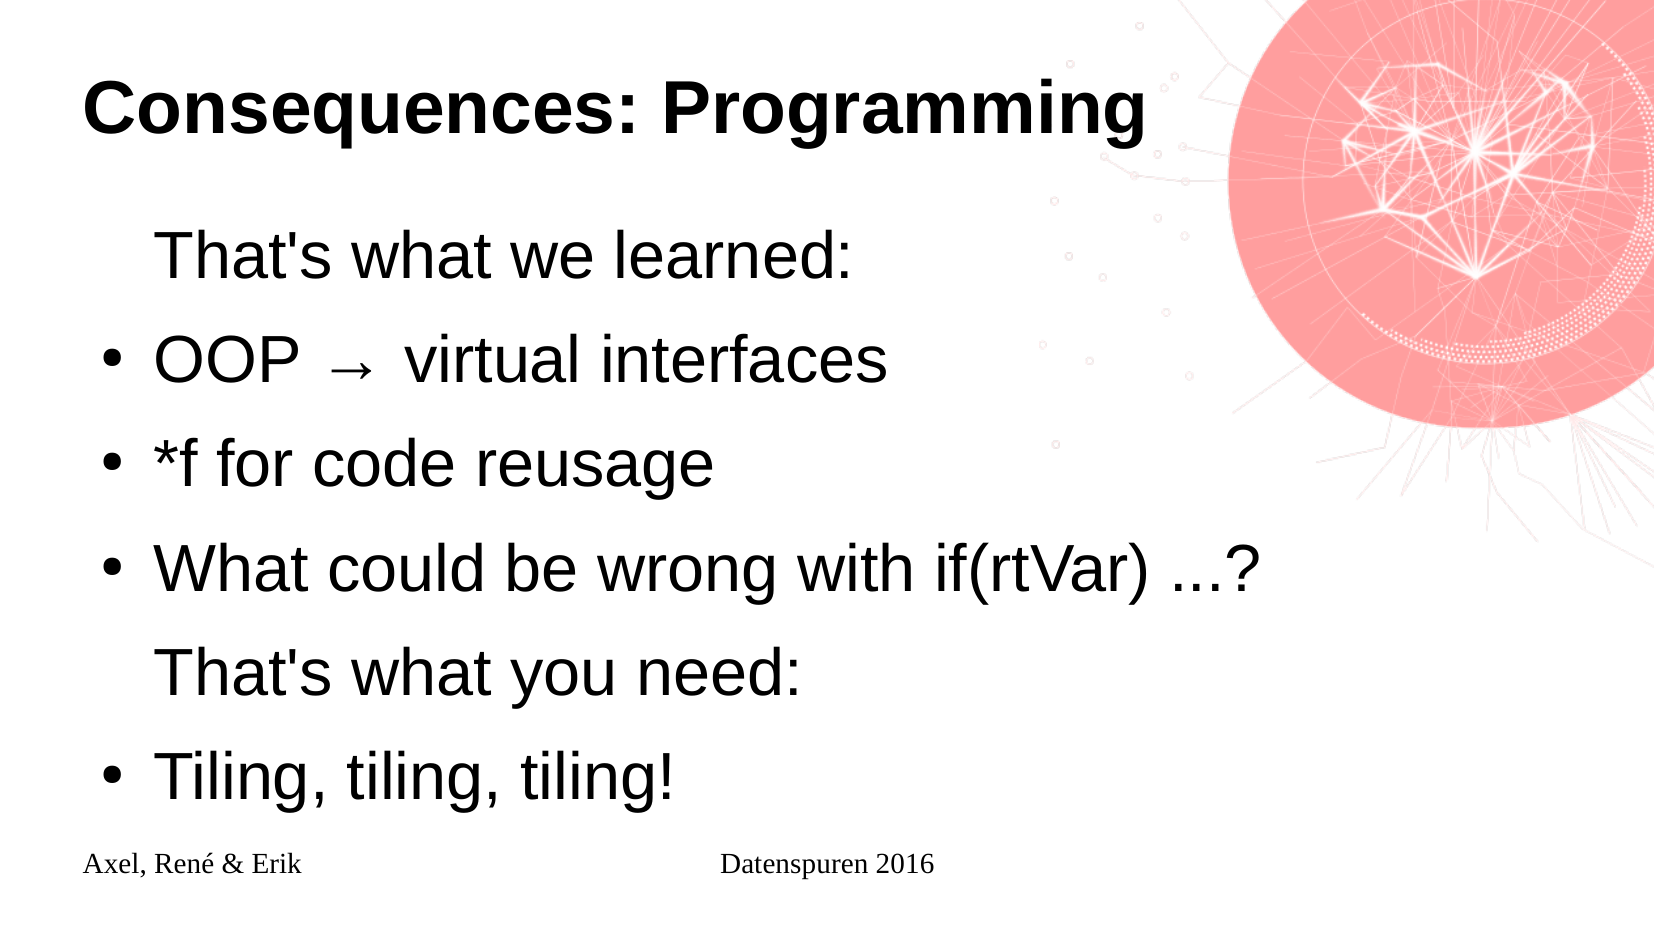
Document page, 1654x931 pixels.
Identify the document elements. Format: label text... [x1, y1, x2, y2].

list That's what we learned: OOP → virtual interfaces *f for code reusage What could be wrong with if(rtVar) ...? That's what you need: Tiling, tiling, tiling! [82, 217, 1571, 839]
title Consequences: Programming [82, 65, 1571, 150]
